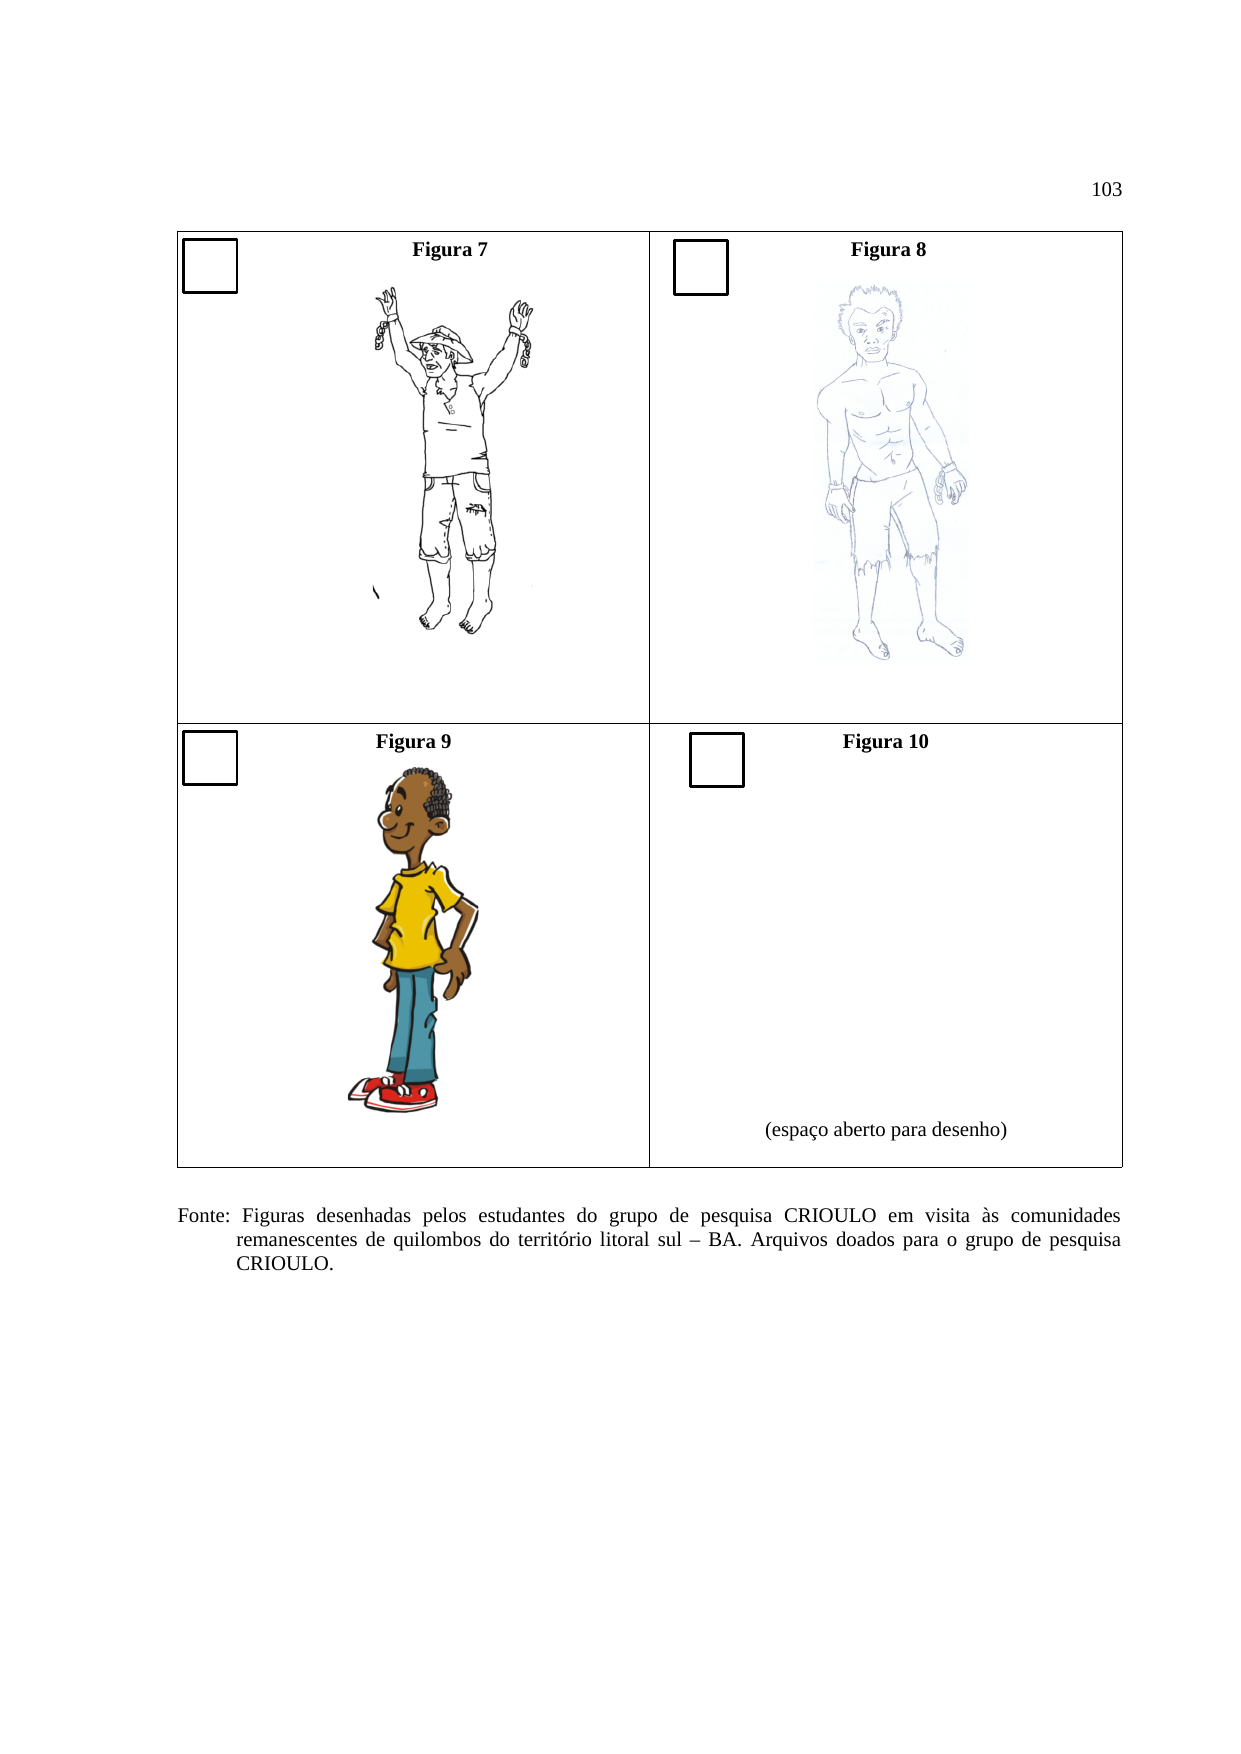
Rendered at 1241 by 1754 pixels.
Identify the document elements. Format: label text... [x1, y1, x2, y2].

picture [372, 285, 536, 637]
picture [347, 767, 479, 1113]
table_cell Figura 7 [178, 232, 649, 723]
text Fonte: Figuras desenhadas pelos estudantes do grupo de pesquisa CRIOULO em visita às comunidades remanescentes de quilombos do território litoral sul – BA. Arquivos doados para o grupo de pesquisa CRIOULO. [177, 1203, 1122, 1275]
table_cell Figura 10 (espaço aberto para desenho) [650, 724, 1122, 1167]
table_cell Figura 9 [178, 724, 649, 1167]
picture [813, 279, 970, 664]
table_cell Figura 8 [650, 232, 1122, 723]
